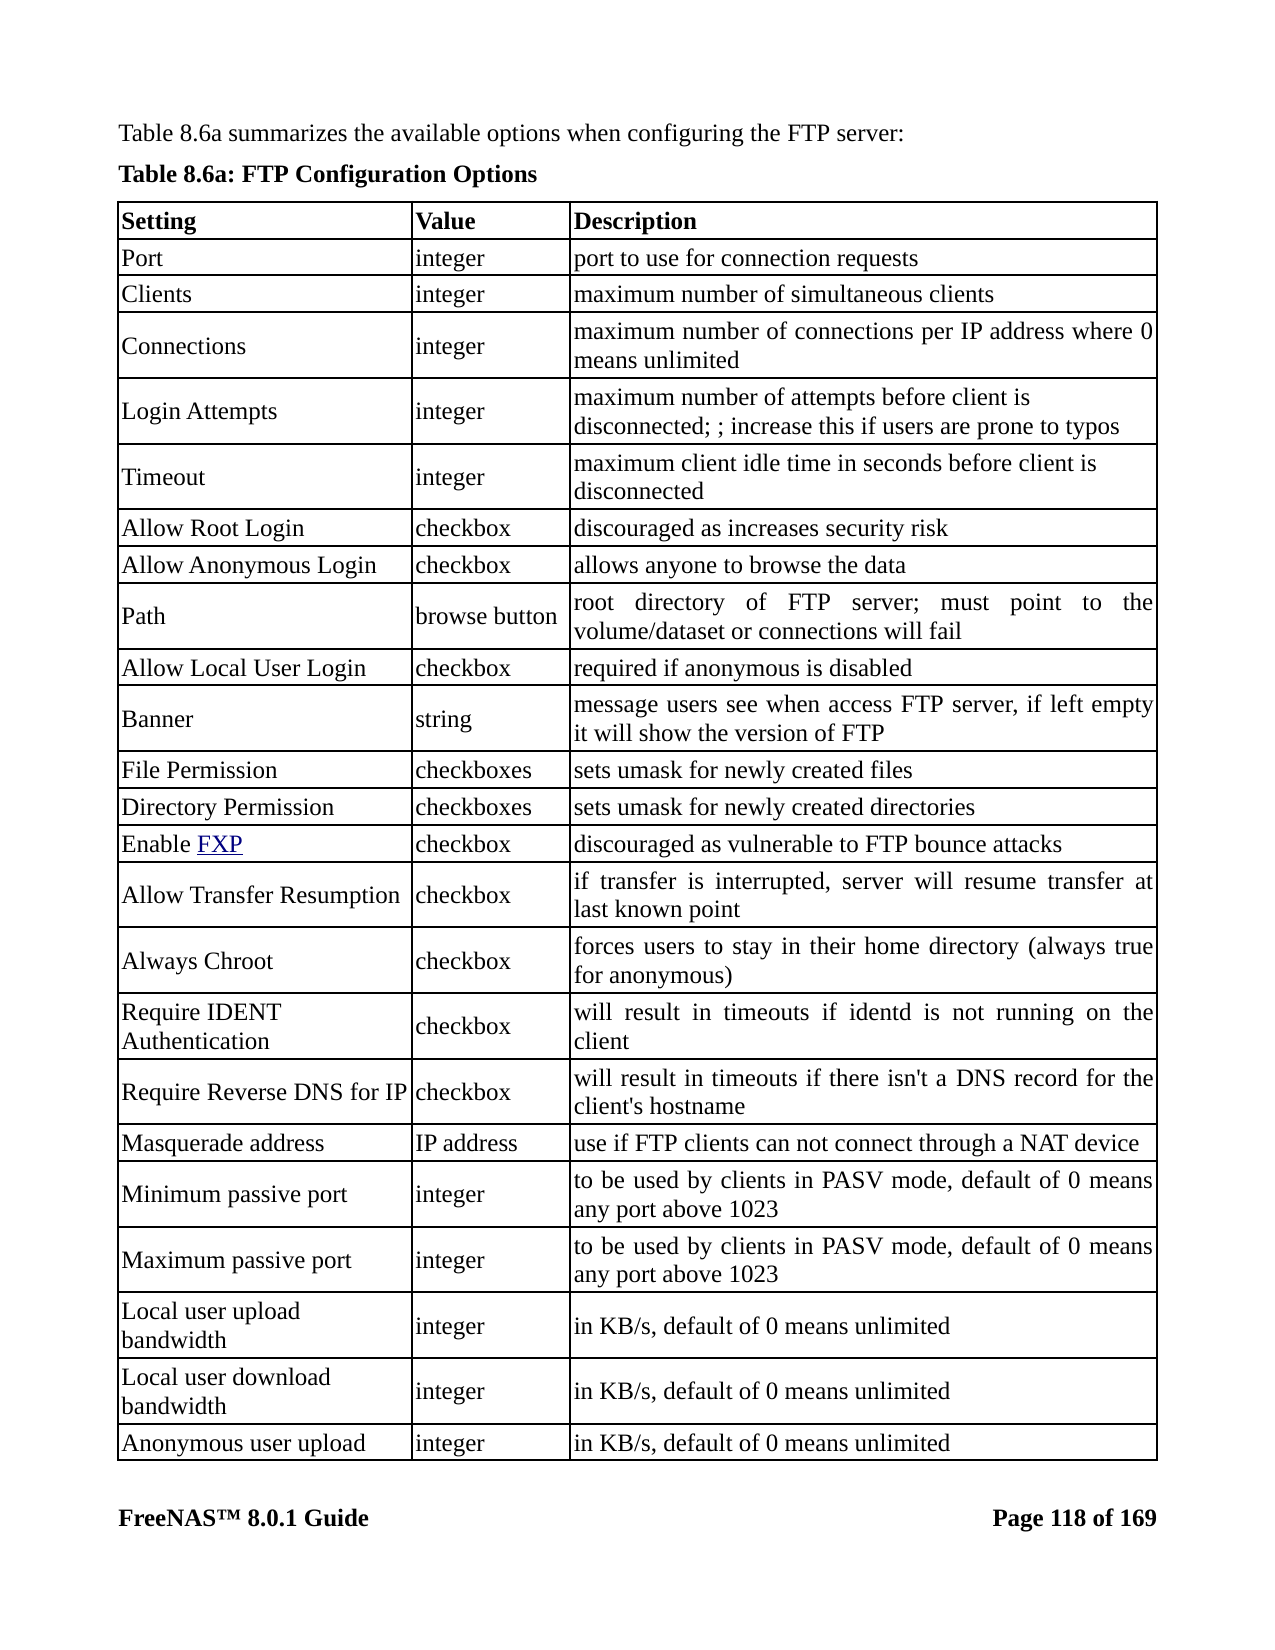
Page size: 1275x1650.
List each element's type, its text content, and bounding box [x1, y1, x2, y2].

table_cell File Permission [119, 752, 411, 787]
table_cell integer [413, 1293, 569, 1357]
table_cell Connections [119, 313, 411, 377]
table_cell in KB/s, default of 0 means unlimited [571, 1293, 1156, 1357]
table_cell Directory Permission [119, 789, 411, 824]
table_cell checkboxes [413, 752, 569, 787]
table_cell to be used by clients in PASV mode, default of 0 means any port above 1023 [571, 1228, 1156, 1291]
table_cell Path [119, 584, 411, 647]
table_cell allows anyone to browse the data [571, 547, 1156, 582]
table_cell Always Chroot [119, 928, 411, 992]
table_cell Enable FXP [119, 826, 411, 861]
table_header Value [413, 203, 569, 237]
table_cell checkboxes [413, 789, 569, 824]
table_cell sets umask for newly created files [571, 752, 1156, 787]
table_cell integer [413, 1228, 569, 1291]
table_cell forces users to stay in their home directory (always true for anonymous) [571, 928, 1156, 992]
table_cell if transfer is interrupted, server will resume transfer at last known point [571, 863, 1156, 926]
table_cell integer [413, 1162, 569, 1226]
table_cell browse button [413, 584, 569, 647]
table_cell discouraged as vulnerable to FTP bounce attacks [571, 826, 1156, 861]
table_cell checkbox [413, 994, 569, 1057]
table_cell sets umask for newly created directories [571, 789, 1156, 824]
table_cell Clients [119, 276, 411, 311]
table_cell Allow Anonymous Login [119, 547, 411, 582]
table_cell root directory of FTP server; must point to the volume/dataset or connections will fail [571, 584, 1156, 647]
table_cell checkbox [413, 1060, 569, 1123]
table_cell required if anonymous is disabled [571, 650, 1156, 684]
table_cell Port [119, 240, 411, 274]
table_cell integer [413, 240, 569, 274]
table_cell will result in timeouts if there isn't a DNS record for the client's hostname [571, 1060, 1156, 1123]
table_cell Allow Local User Login [119, 650, 411, 684]
table_cell Maximum passive port [119, 1228, 411, 1291]
table_cell Masquerade address [119, 1125, 411, 1160]
table_cell Login Attempts [119, 379, 411, 442]
table_cell Require IDENT Authentication [119, 994, 411, 1057]
table_cell IP address [413, 1125, 569, 1160]
table_cell Timeout [119, 445, 411, 508]
table_cell message users see when access FTP server, if left empty it will show the version of FTP [571, 686, 1156, 750]
table_cell checkbox [413, 510, 569, 545]
table_cell will result in timeouts if identd is not running on the client [571, 994, 1156, 1057]
table_cell integer [413, 379, 569, 442]
table_cell checkbox [413, 928, 569, 992]
table_cell string [413, 686, 569, 750]
table_cell integer [413, 1425, 569, 1459]
table_header Description [571, 203, 1156, 237]
table_cell integer [413, 1359, 569, 1422]
table_cell maximum number of connections per IP address where 0 means unlimited [571, 313, 1156, 377]
table_cell in KB/s, default of 0 means unlimited [571, 1359, 1156, 1422]
table_cell checkbox [413, 547, 569, 582]
table_cell port to use for connection requests [571, 240, 1156, 274]
table_cell checkbox [413, 650, 569, 684]
table_cell Local user download bandwidth [119, 1359, 411, 1422]
table_cell maximum client idle time in seconds before client is disconnected [571, 445, 1156, 508]
table_cell use if FTP clients can not connect through a NAT device [571, 1125, 1156, 1160]
table_cell to be used by clients in PASV mode, default of 0 means any port above 1023 [571, 1162, 1156, 1226]
table_cell Allow Transfer Resumption [119, 863, 411, 926]
table_cell integer [413, 313, 569, 377]
table_cell checkbox [413, 863, 569, 926]
table_cell in KB/s, default of 0 means unlimited [571, 1425, 1156, 1459]
table_cell Banner [119, 686, 411, 750]
text Table 8.6a summarizes the available options when configuring the FTP server: [118, 118, 1157, 147]
table_cell integer [413, 445, 569, 508]
table_cell integer [413, 276, 569, 311]
table_cell checkbox [413, 826, 569, 861]
table_cell Anonymous user upload [119, 1425, 411, 1459]
table_cell maximum number of attempts before client is disconnected; ; increase this if users are prone to typos [571, 379, 1156, 442]
table_cell maximum number of simultaneous clients [571, 276, 1156, 311]
table_cell Minimum passive port [119, 1162, 411, 1226]
table_cell Allow Root Login [119, 510, 411, 545]
table_header Setting [119, 203, 411, 237]
table_cell Local user upload bandwidth [119, 1293, 411, 1357]
table_cell Require Reverse DNS for IP [119, 1060, 411, 1123]
table_cell discouraged as increases security risk [571, 510, 1156, 545]
text Table 8.6a: FTP Configuration Options [118, 159, 1157, 188]
